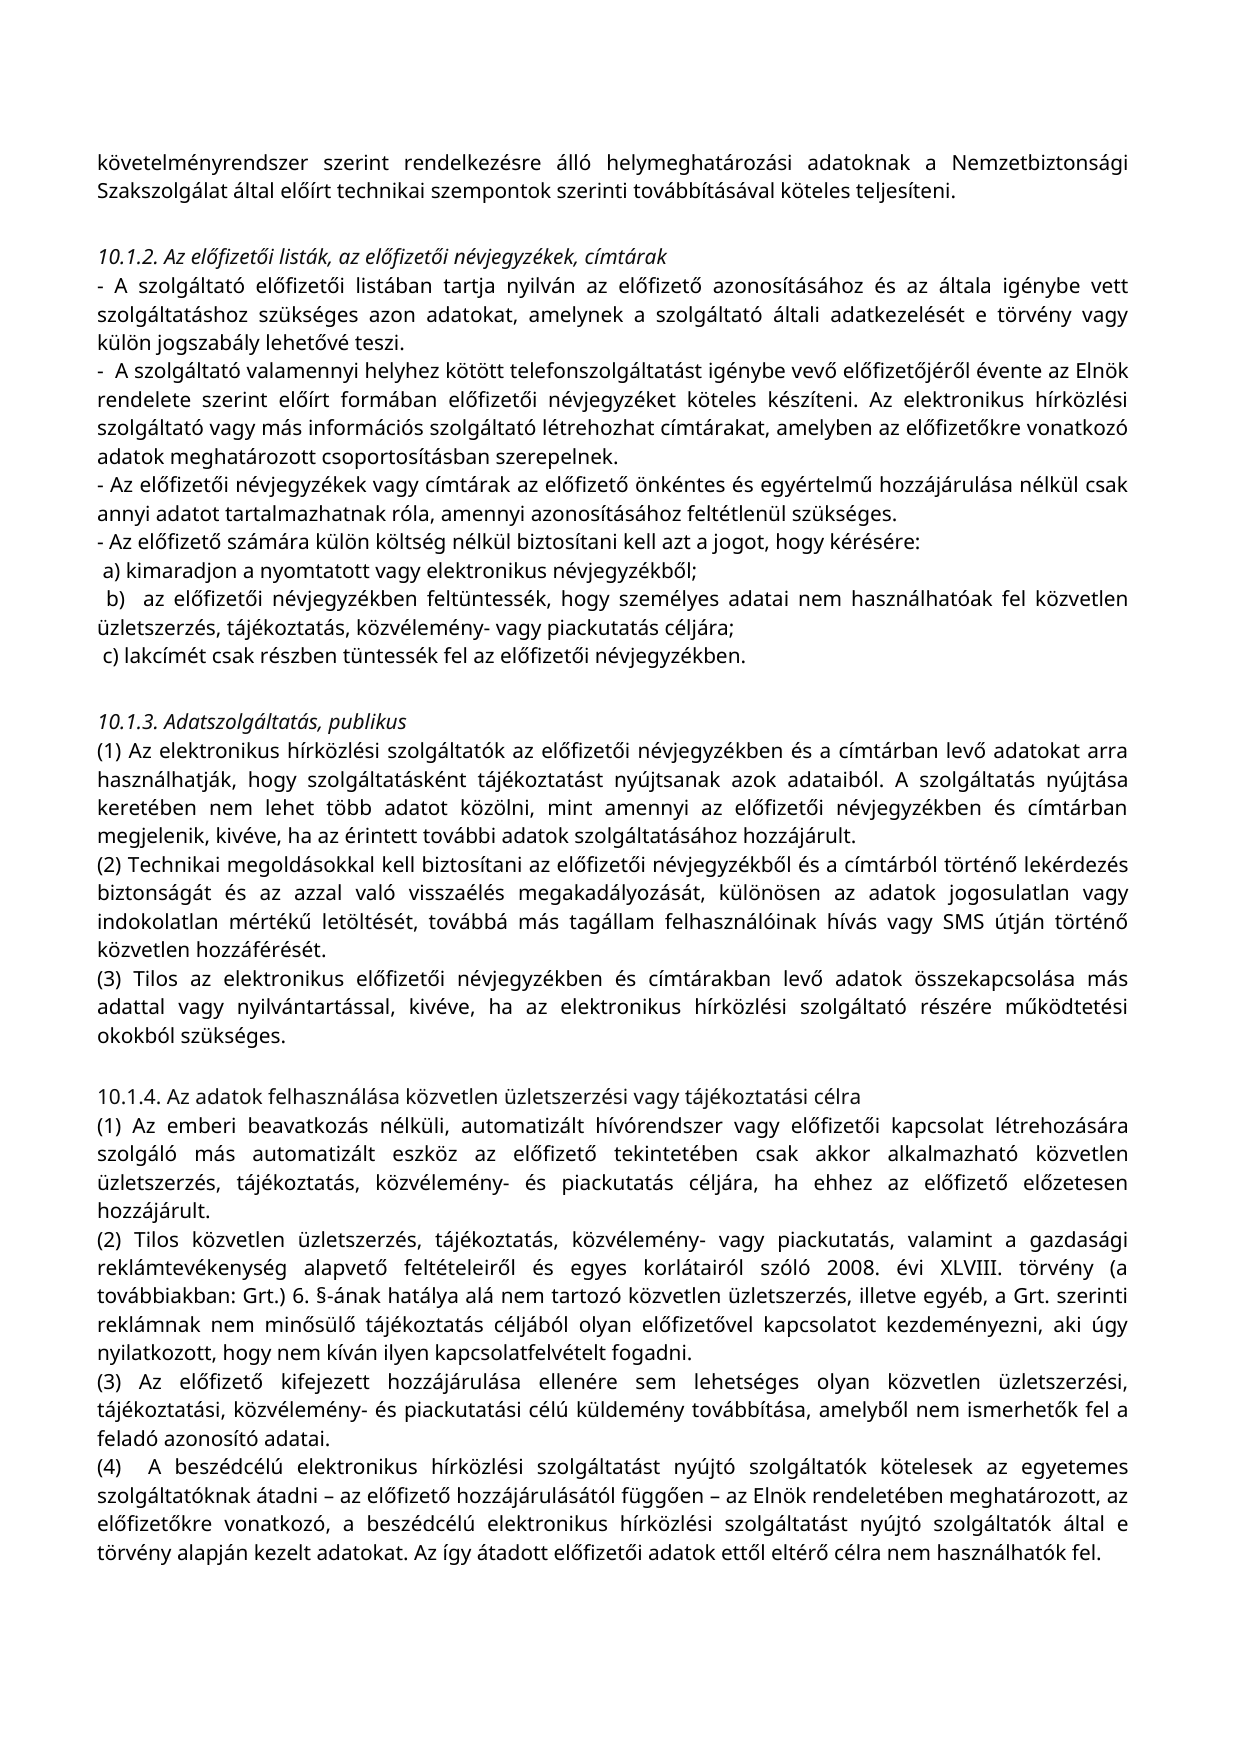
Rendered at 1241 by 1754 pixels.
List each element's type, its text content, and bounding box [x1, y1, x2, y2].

text (3) Az előfizető kifejezett hozzájárulása ellenére sem lehetséges olyan közvetlen üzletszerzési, tájékoztatási, közvélemény- és piackutatási célú küldemény továbbítása, amelyből nem ismerhetők fel a feladó azonosító adatai. [97, 1367, 1130, 1452]
text a) kimaradjon a nyomtatott vagy elektronikus névjegyzékből; [97, 556, 1130, 584]
text (4) A beszédcélú elektronikus hírközlési szolgáltatást nyújtó szolgáltatók kötelesek az egyetemes szolgáltatóknak átadni – az előfizető hozzájárulásától függően – az Elnök rendeletében meghatározott, az előfizetőkre vonatkozó, a beszédcélú elektronikus hírközlési szolgáltatást nyújtó szolgáltatók által e törvény alapján kezelt adatokat. Az így átadott előfizetői adatok ettől eltérő célra nem használhatók fel. [97, 1452, 1130, 1566]
text - A szolgáltató valamennyi helyhez kötött telefonszolgáltatást igénybe vevő előfizetőjéről évente az Elnök rendelete szerint előírt formában előfizetői névjegyzéket köteles készíteni. Az elektronikus hírközlési szolgáltató vagy más információs szolgáltató létrehozhat címtárakat, amelyben az előfizetőkre vonatkozó adatok meghatározott csoportosításban szerepelnek. [97, 357, 1130, 470]
subtitle 10.1.2. Az előfizetői listák, az előfizetői névjegyzékek, címtárak [97, 242, 1130, 271]
text (1) Az emberi beavatkozás nélküli, automatizált hívórendszer vagy előfizetői kapcsolat létrehozására szolgáló más automatizált eszköz az előfizető tekintetében csak akkor alkalmazható közvetlen üzletszerzés, tájékoztatás, közvélemény- és piackutatás céljára, ha ehhez az előfizető előzetesen hozzájárult. [97, 1111, 1130, 1225]
text - Az előfizető számára külön költség nélkül biztosítani kell azt a jogot, hogy kérésére: [97, 527, 1130, 556]
text b) az előfizetői névjegyzékben feltüntessék, hogy személyes adatai nem használhatóak fel közvetlen üzletszerzés, tájékoztatás, közvélemény- vagy piackutatás céljára; [97, 584, 1130, 641]
text követelményrendszer szerint rendelkezésre álló helymeghatározási adatoknak a Nemzetbiztonsági Szakszolgálat által előírt technikai szempontok szerinti továbbításával köteles teljesíteni. [97, 148, 1130, 204]
text (2) Technikai megoldásokkal kell biztosítani az előfizetői névjegyzékből és a címtárból történő lekérdezés biztonságát és az azzal való visszaélés megakadályozását, különösen az adatok jogosulatlan vagy indokolatlan mértékű letöltését, továbbá más tagállam felhasználóinak hívás vagy SMS útján történő közvetlen hozzáférését. [97, 850, 1130, 964]
text - A szolgáltató előfizetői listában tartja nyilván az előfizető azonosításához és az általa igénybe vett szolgáltatáshoz szükséges azon adatokat, amelynek a szolgáltató általi adatkezelését e törvény vagy külön jogszabály lehetővé teszi. [97, 271, 1130, 357]
subtitle 10.1.4. Az adatok felhasználása közvetlen üzletszerzési vagy tájékoztatási célra [97, 1082, 1130, 1110]
text (1) Az elektronikus hírközlési szolgáltatók az előfizetői névjegyzékben és a címtárban levő adatokat arra használhatják, hogy szolgáltatásként tájékoztatást nyújtsanak azok adataiból. A szolgáltatás nyújtása keretében nem lehet több adatot közölni, mint amennyi az előfizetői névjegyzékben és címtárban megjelenik, kivéve, ha az érintett további adatok szolgáltatásához hozzájárult. [97, 736, 1130, 850]
text (2) Tilos közvetlen üzletszerzés, tájékoztatás, közvélemény- vagy piackutatás, valamint a gazdasági reklámtevékenység alapvető feltételeiről és egyes korlátairól szóló 2008. évi XLVIII. törvény (a továbbiakban: Grt.) 6. §-ának hatálya alá nem tartozó közvetlen üzletszerzés, illetve egyéb, a Grt. szerinti reklámnak nem minősülő tájékoztatás céljából olyan előfizetővel kapcsolatot kezdeményezni, aki úgy nyilatkozott, hogy nem kíván ilyen kapcsolatfelvételt fogadni. [97, 1225, 1130, 1367]
subtitle 10.1.3. Adatszolgáltatás, publikus [97, 707, 1130, 736]
text c) lakcímét csak részben tüntessék fel az előfizetői névjegyzékben. [97, 641, 1130, 669]
text - Az előfizetői névjegyzékek vagy címtárak az előfizető önkéntes és egyértelmű hozzájárulása nélkül csak annyi adatot tartalmazhatnak róla, amennyi azonosításához feltétlenül szükséges. [97, 470, 1130, 527]
text (3) Tilos az elektronikus előfizetői névjegyzékben és címtárakban levő adatok összekapcsolása más adattal vagy nyilvántartással, kivéve, ha az elektronikus hírközlési szolgáltató részére működtetési okokból szükséges. [97, 964, 1130, 1049]
